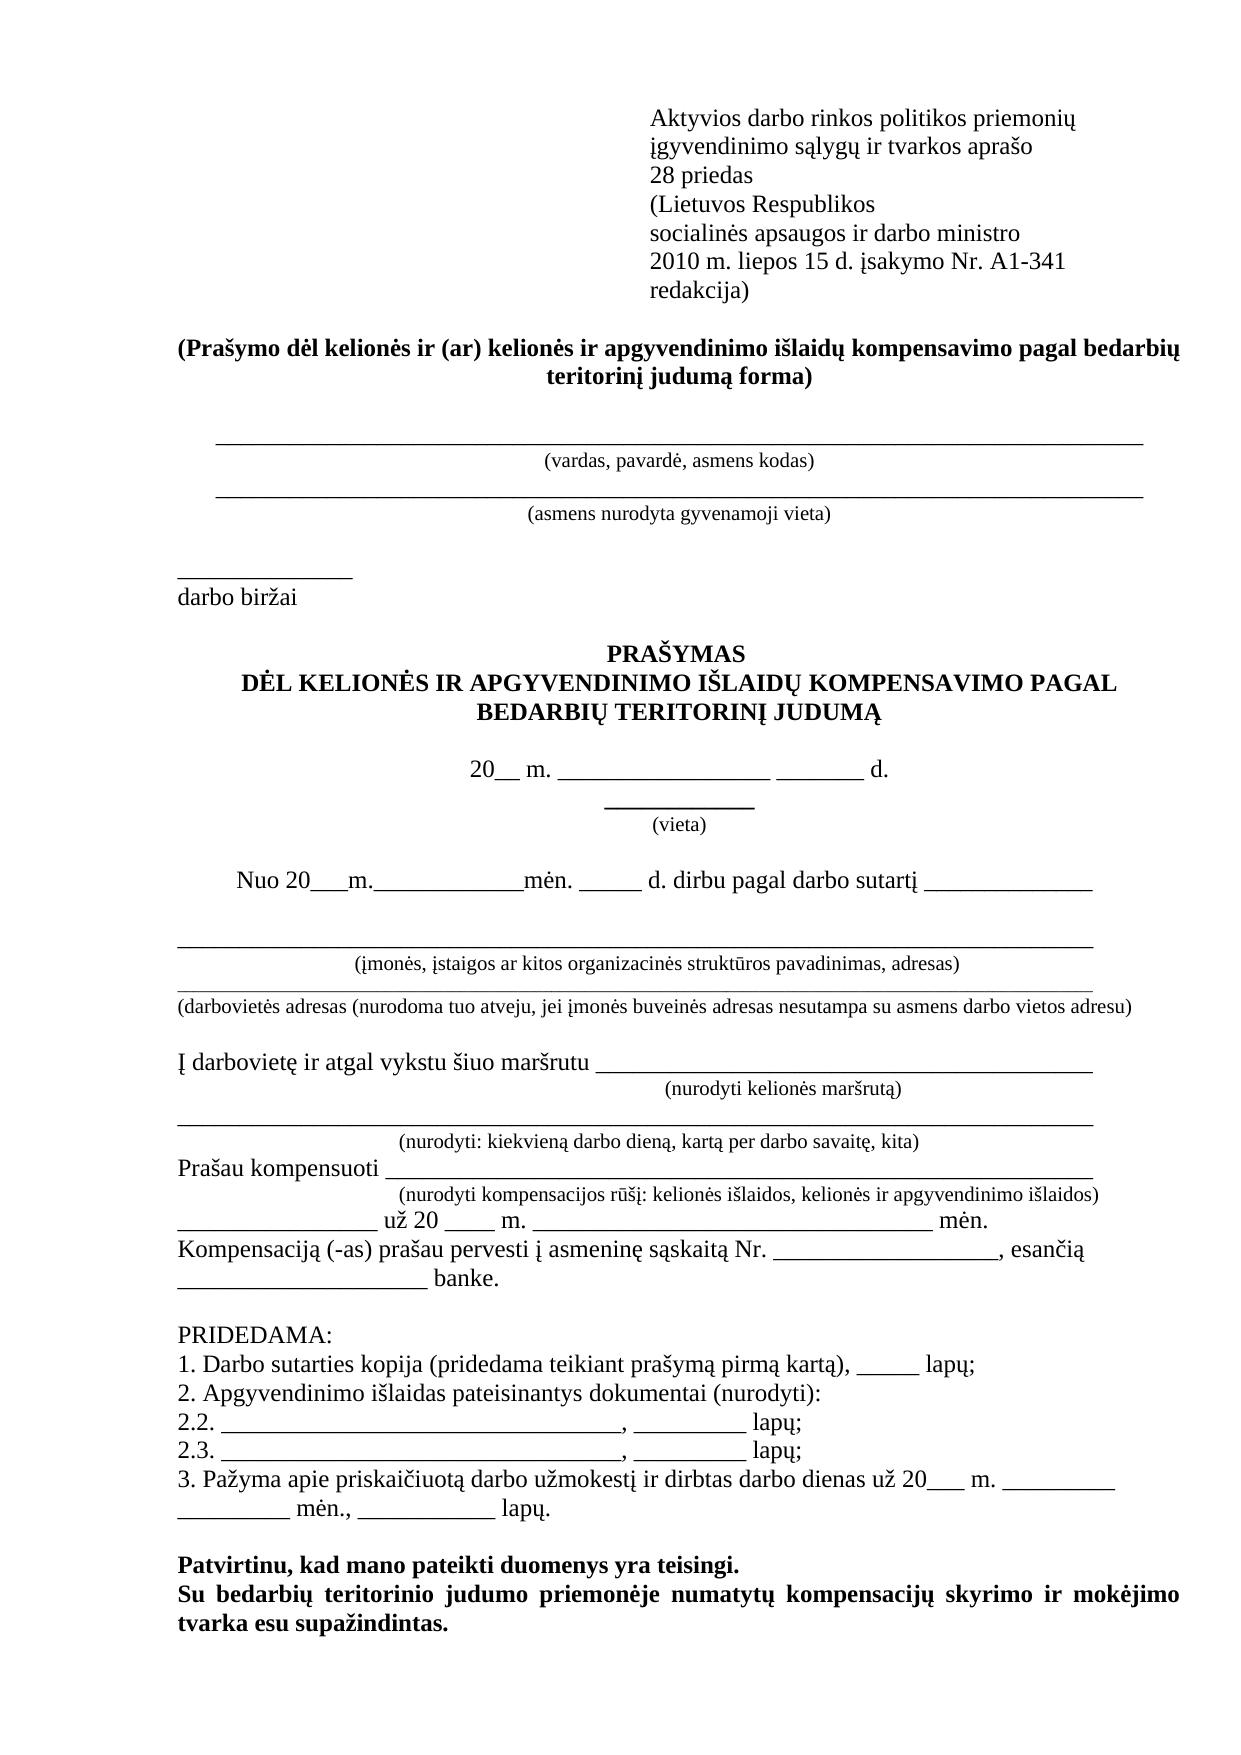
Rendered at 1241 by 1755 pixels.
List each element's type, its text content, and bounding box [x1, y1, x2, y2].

text Aktyvios darbo rinkos politikos priemonių [649, 103, 1181, 131]
text _ [177, 922, 1181, 951]
text darbo biržai [177, 582, 1181, 611]
text PRIDEDAMA: [177, 1321, 1181, 1349]
text 28 priedas [649, 160, 1181, 189]
text (nurodyti: kiekvieną darbo dieną, kartą per darbo savaitę, kita) [177, 1129, 1181, 1153]
text 2.2. ________________________________, _________ lapų; [177, 1407, 1181, 1436]
text (įmonės, įstaigos ar kitos organizacinės struktūros pavadinimas, adresas) [177, 951, 1181, 975]
text PRAŠYMAS [177, 639, 1181, 668]
text Į darbovietę ir atgal vykstu šiuo maršrutu [177, 1047, 1181, 1076]
text DĖL KELIONĖS IR APGYVENDINIMO IŠLAIDŲ kompensaVIMO PAGAL BEDARBIŲ TERITORINĮ JUDUMą [177, 668, 1181, 726]
text (vardas, pavardė, asmens kodas) [177, 448, 1181, 472]
text ________________ už 20 ____ m. ________________________________ mėn. [177, 1206, 1181, 1234]
text (vieta) [177, 812, 1181, 836]
text 20__ m. _________________ _______ d. [177, 754, 1181, 783]
text ______________ [177, 553, 1181, 582]
text 2.3. ________________________________, _________ lapų; [177, 1436, 1181, 1464]
text (asmens nurodyta gyvenamoji vieta) [177, 500, 1181, 524]
text ____________ [177, 783, 1181, 812]
text 1. Darbo sutarties kopija (pridedama teikiant prašymą pirmą kartą), _____ lapų; [177, 1349, 1181, 1378]
text _ [177, 419, 1181, 448]
text 3. Pažyma apie priskaičiuotą darbo užmokestį ir dirbtas darbo dienas už 20___ m. _________ _________ mėn., ___________ lapų. [177, 1464, 1181, 1522]
text redakcija) [649, 275, 1181, 304]
text _ [177, 975, 1181, 994]
text socialinės apsaugos ir darbo ministro [649, 218, 1181, 246]
text (Prašymo dėl kelionės ir (ar) kelionės ir apgyvendinimo išlaidų kompensavimo pagal bedarbių teritorinį judumą forma) [177, 333, 1181, 390]
text _ [177, 1100, 1181, 1129]
text Kompensaciją (-as) prašau pervesti į asmeninę sąskaitą Nr. __________________, esančią ____________________ banke. [177, 1234, 1181, 1292]
text 2010 m. liepos 15 d. įsakymo Nr. A1-341 [649, 246, 1181, 275]
text 2. Apgyvendinimo išlaidas pateisinantys dokumentai (nurodyti): [177, 1378, 1181, 1407]
text (nurodyti kelionės maršrutą) [177, 1076, 1181, 1100]
text (darbovietės adresas (nurodoma tuo atveju, jei įmonės buveinės adresas nesutampa su asmens darbo vietos adresu) [177, 994, 1181, 1018]
text Nuo 20___m.____________mėn. _____ d. dirbu pagal darbo sutartį [177, 865, 1181, 893]
text _ [177, 472, 1181, 500]
text Prašau kompensuoti [177, 1153, 1181, 1181]
text (Lietuvos Respublikos [649, 189, 1181, 218]
text Patvirtinu, kad mano pateikti duomenys yra teisingi. [177, 1551, 1181, 1579]
text (nurodyti kompensacijos rūšį: kelionės išlaidos, kelionės ir apgyvendinimo išlaidos) [177, 1181, 1181, 1206]
text įgyvendinimo sąlygų ir tvarkos aprašo [649, 131, 1181, 160]
text Su bedarbių teritorinio judumo priemonėje numatytų kompensacijų skyrimo ir mokėjimo tvarka esu supažindintas. [177, 1579, 1181, 1637]
